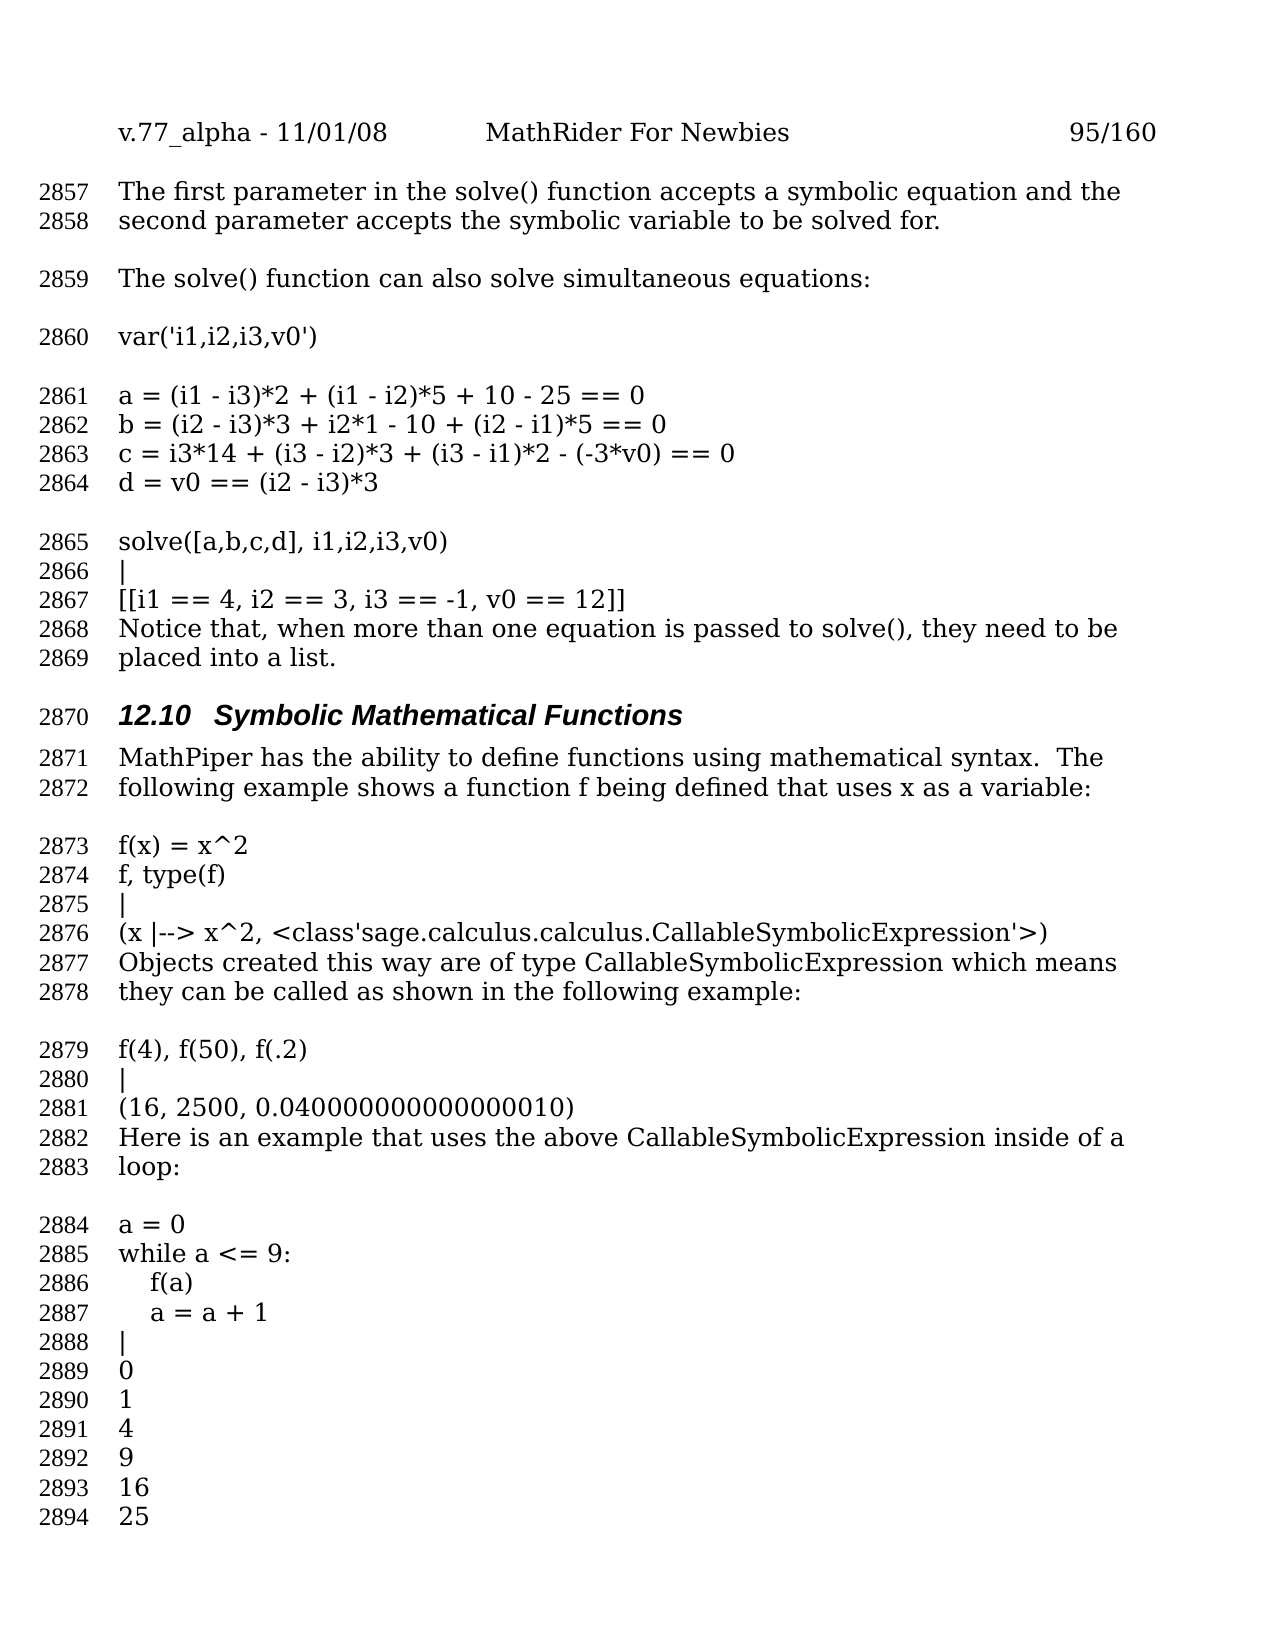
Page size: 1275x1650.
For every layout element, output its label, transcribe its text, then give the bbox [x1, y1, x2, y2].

text | [118, 889, 1157, 919]
text while a <= 9: [118, 1239, 1157, 1269]
text | [118, 556, 1157, 585]
text (x |--> x^2, <class'sage.calculus.calculus.CallableSymbolicExpression'>) [118, 919, 1157, 948]
text solve([a,b,c,d], i1,i2,i3,v0) [118, 527, 1157, 556]
text | [118, 1064, 1157, 1094]
text Notice that, when more than one equation is passed to solve(), they need to be placed into a list. [118, 614, 1157, 673]
text 1 [118, 1385, 1157, 1414]
text c = i3*14 + (i3 - i2)*3 + (i3 - i1)*2 - (-3*v0) == 0 [118, 439, 1157, 468]
text 16 [118, 1473, 1157, 1502]
text Here is an example that uses the above CallableSymbolicExpression inside of a loop: [118, 1123, 1157, 1181]
text 4 [118, 1414, 1157, 1444]
text The solve() function can also solve simultaneous equations: [118, 264, 1157, 293]
text | [118, 1327, 1157, 1356]
text 25 [118, 1502, 1157, 1531]
text a = 0 [118, 1210, 1157, 1239]
text [[i1 == 4, i2 == 3, i3 == -1, v0 == 12]] [118, 585, 1157, 614]
subtitle Symbolic Mathematical Functions [118, 698, 1157, 731]
text f(a) [118, 1269, 1157, 1298]
text b = (i2 - i3)*3 + i2*1 - 10 + (i2 - i1)*5 == 0 [118, 410, 1157, 439]
text (16, 2500, 0.040000000000000010) [118, 1094, 1157, 1123]
text MathPiper has the ability to define functions using mathematical syntax. The following example shows a function f being defined that uses x as a variable: [118, 744, 1157, 802]
text f, type(f) [118, 860, 1157, 889]
text d = v0 == (i2 - i3)*3 [118, 468, 1157, 498]
text a = (i1 - i3)*2 + (i1 - i2)*5 + 10 - 25 == 0 [118, 381, 1157, 410]
text 9 [118, 1444, 1157, 1473]
text Objects created this way are of type CallableSymbolicExpression which means they can be called as shown in the following example: [118, 948, 1157, 1006]
text var('i1,i2,i3,v0') [118, 323, 1157, 352]
text f(4), f(50), f(.2) [118, 1035, 1157, 1064]
text 0 [118, 1356, 1157, 1385]
text The first parameter in the solve() function accepts a symbolic equation and the second parameter accepts the symbolic variable to be solved for. [118, 177, 1157, 235]
text f(x) = x^2 [118, 831, 1157, 860]
text a = a + 1 [118, 1298, 1157, 1327]
